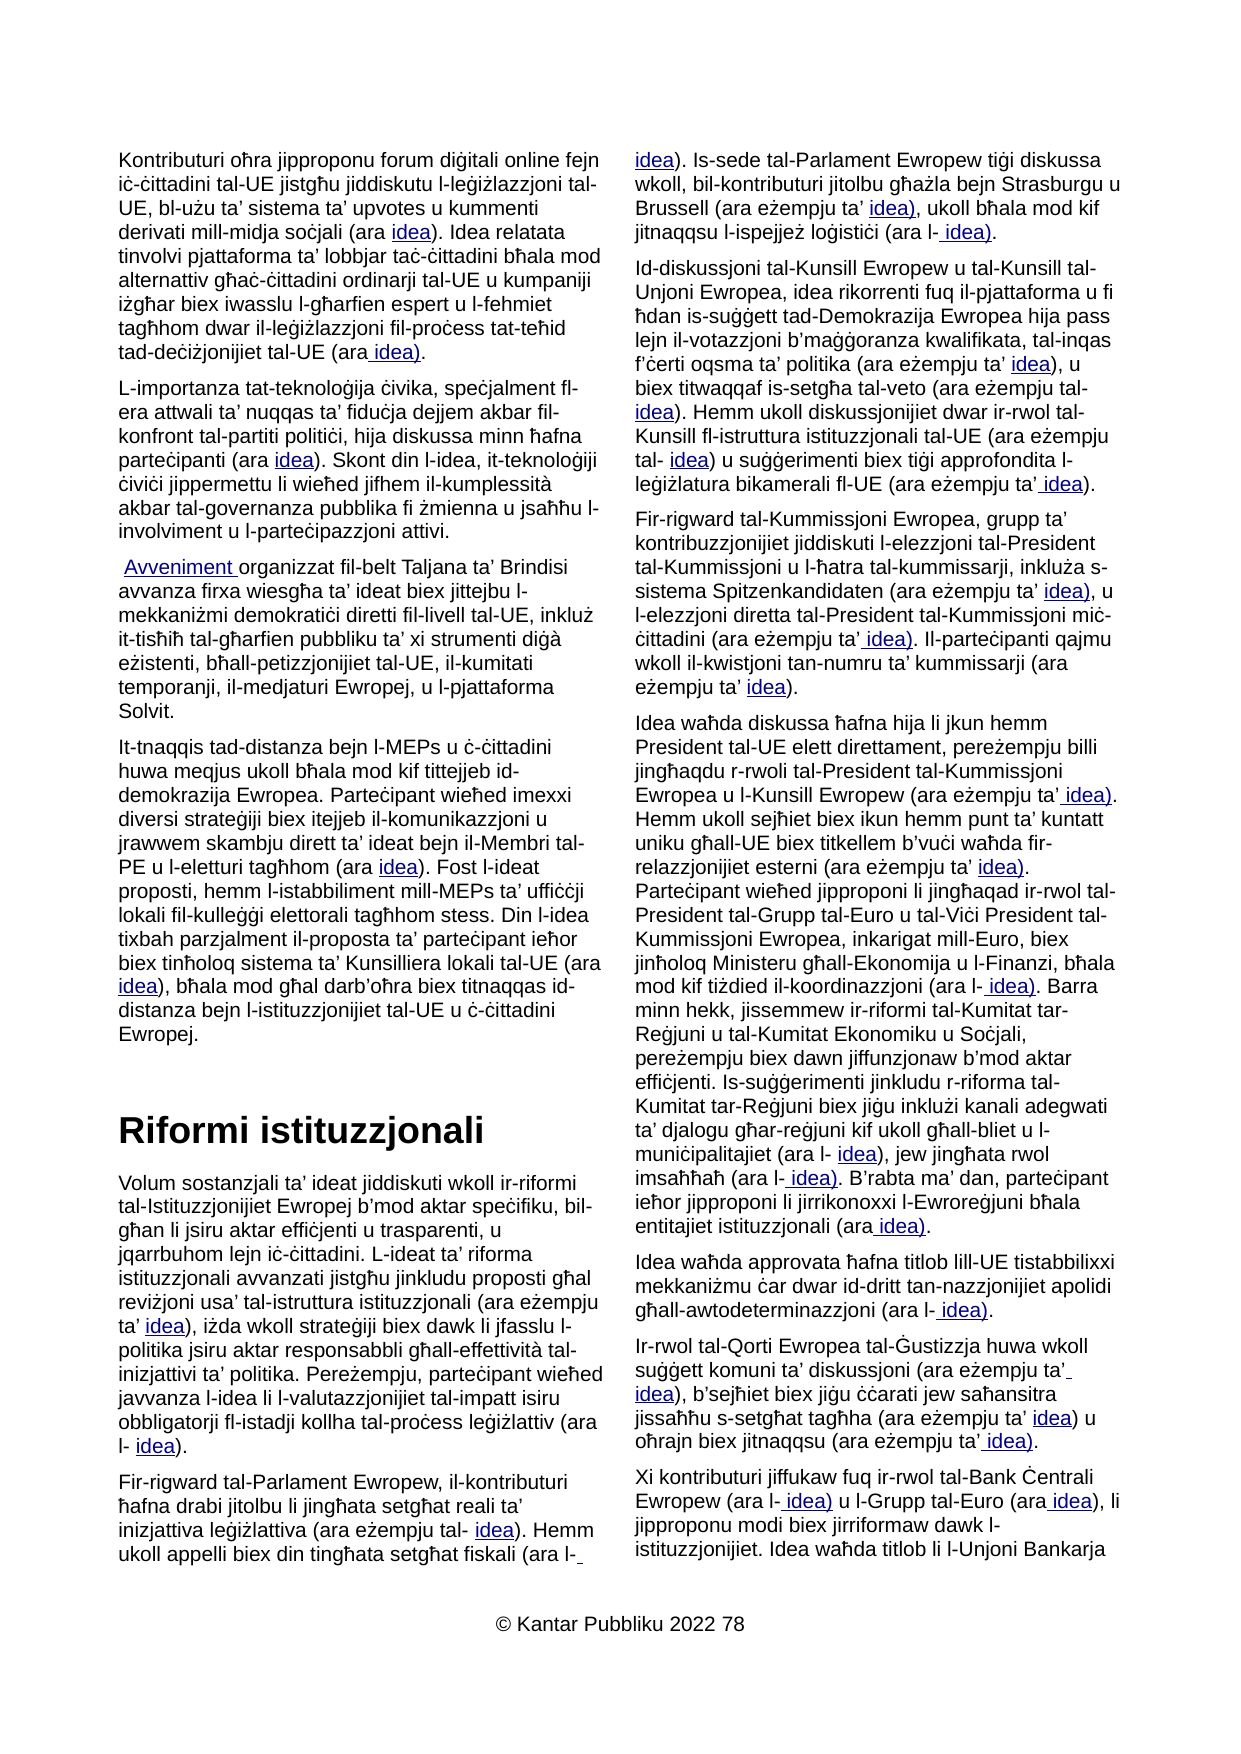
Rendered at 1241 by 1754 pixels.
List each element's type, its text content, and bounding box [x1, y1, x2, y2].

text Fir-rigward tal-Parlament Ewropew, il-kontributuri ħafna drabi jitolbu li jingħata setgħat reali ta’ inizjattiva leġiżlattiva (ara eżempju tal- idea). Hemm ukoll appelli biex din tingħata setgħat fiskali (ara l- [118, 1470, 605, 1566]
text idea). Is-sede tal-Parlament Ewropew tiġi diskussa wkoll, bil-kontributuri jitolbu għażla bejn Strasburgu u Brussell (ara eżempju ta’ idea), ukoll bħala mod kif jitnaqqsu l-ispejjeż loġistiċi (ara l- idea). [635, 148, 1122, 244]
text Avveniment organizzat fil-belt Taljana ta’ Brindisi avvanza firxa wiesgħa ta’ ideat biex jittejbu l-mekkaniżmi demokratiċi diretti fil-livell tal-UE, inkluż it-tisħiħ tal-għarfien pubbliku ta’ xi strumenti diġà eżistenti, bħall-petizzjonijiet tal-UE, il-kumitati temporanji, il-medjaturi Ewropej, u l-pjattaforma Solvit. [118, 555, 605, 723]
text It-tnaqqis tad-distanza bejn l-MEPs u ċ-ċittadini huwa meqjus ukoll bħala mod kif tittejjeb id-demokrazija Ewropea. Parteċipant wieħed imexxi diversi strateġiji biex itejjeb il-komunikazzjoni u jrawwem skambju dirett ta’ ideat bejn il-Membri tal-PE u l-eletturi tagħhom (ara idea). Fost l-ideat proposti, hemm l-istabbiliment mill-MEPs ta’ uffiċċji lokali fil-kulleġġi elettorali tagħhom stess. Din l-idea tixbah parzjalment il-proposta ta’ parteċipant ieħor biex tinħoloq sistema ta’ Kunsilliera lokali tal-UE (ara idea), bħala mod għal darb’oħra biex titnaqqas id-distanza bejn l-istituzzjonijiet tal-UE u ċ-ċittadini Ewropej. [118, 735, 605, 1046]
text Idea waħda approvata ħafna titlob lill-UE tistabbilixxi mekkaniżmu ċar dwar id-dritt tan-nazzjonijiet apolidi għall-awtodeterminazzjoni (ara l- idea). [635, 1250, 1122, 1322]
subtitle Riformi istituzzjonali [118, 1109, 605, 1152]
text Ir-rwol tal-Qorti Ewropea tal-Ġustizzja huwa wkoll suġġett komuni ta’ diskussjoni (ara eżempju ta’ idea), b’sejħiet biex jiġu ċċarati jew saħansitra jissaħħu s-setgħat tagħha (ara eżempju ta’ idea) u oħrajn biex jitnaqqsu (ara eżempju ta’ idea). [635, 1333, 1122, 1453]
text L-importanza tat-teknoloġija ċivika, speċjalment fl-era attwali ta’ nuqqas ta’ fiduċja dejjem akbar fil-konfront tal-partiti politiċi, hija diskussa minn ħafna parteċipanti (ara idea). Skont din l-idea, it-teknoloġiji ċiviċi jippermettu li wieħed jifhem il-kumplessità akbar tal-governanza pubblika fi żmienna u jsaħħu l-involviment u l-parteċipazzjoni attivi. [118, 376, 605, 543]
text Idea waħda diskussa ħafna hija li jkun hemm President tal-UE elett direttament, pereżempju billi jingħaqdu r-rwoli tal-President tal-Kummissjoni Ewropea u l-Kunsill Ewropew (ara eżempju ta’ idea). Hemm ukoll sejħiet biex ikun hemm punt ta’ kuntatt uniku għall-UE biex titkellem b’vuċi waħda fir-relazzjonijiet esterni (ara eżempju ta’ idea). Parteċipant wieħed jipproponi li jingħaqad ir-rwol tal-President tal-Grupp tal-Euro u tal-Viċi President tal-Kummissjoni Ewropea, inkarigat mill-Euro, biex jinħoloq Ministeru għall-Ekonomija u l-Finanzi, bħala mod kif tiżdied il-koordinazzjoni (ara l- idea). Barra minn hekk, jissemmew ir-riformi tal-Kumitat tar-Reġjuni u tal-Kumitat Ekonomiku u Soċjali, pereżempju biex dawn jiffunzjonaw b’mod aktar effiċjenti. Is-suġġerimenti jinkludu r-riforma tal-Kumitat tar-Reġjuni biex jiġu inklużi kanali adegwati ta’ djalogu għar-reġjuni kif ukoll għall-bliet u l-muniċipalitajiet (ara l- idea), jew jingħata rwol imsaħħaħ (ara l- idea). B’rabta ma’ dan, parteċipant ieħor jipproponi li jirrikonoxxi l-Ewroreġjuni bħala entitajiet istituzzjonali (ara idea). [635, 711, 1122, 1238]
text Id-diskussjoni tal-Kunsill Ewropew u tal-Kunsill tal-Unjoni Ewropea, idea rikorrenti fuq il-pjattaforma u fi ħdan is-suġġett tad-Demokrazija Ewropea hija pass lejn il-votazzjoni b’maġġoranza kwalifikata, tal-inqas f’ċerti oqsma ta’ politika (ara eżempju ta’ idea), u biex titwaqqaf is-setgħa tal-veto (ara eżempju tal- idea). Hemm ukoll diskussjonijiet dwar ir-rwol tal-Kunsill fl-istruttura istituzzjonali tal-UE (ara eżempju tal- idea) u suġġerimenti biex tiġi approfondita l-leġiżlatura bikamerali fl-UE (ara eżempju ta’ idea). [635, 256, 1122, 495]
text Xi kontributuri jiffukaw fuq ir-rwol tal-Bank Ċentrali Ewropew (ara l- idea) u l-Grupp tal-Euro (ara idea), li jipproponu modi biex jirriformaw dawk l-istituzzjonijiet. Idea waħda titlob li l-Unjoni Bankarja [635, 1465, 1122, 1561]
text Kontributuri oħra jipproponu forum diġitali online fejn iċ-ċittadini tal-UE jistgħu jiddiskutu l-leġiżlazzjoni tal-UE, bl-użu ta’ sistema ta’ upvotes u kummenti derivati mill-midja soċjali (ara idea). Idea relatata tinvolvi pjattaforma ta’ lobbjar taċ-ċittadini bħala mod alternattiv għaċ-ċittadini ordinarji tal-UE u kumpaniji iżgħar biex iwasslu l-għarfien espert u l-fehmiet tagħhom dwar il-leġiżlazzjoni fil-proċess tat-teħid tad-deċiżjonijiet tal-UE (ara idea). [118, 148, 605, 364]
text Volum sostanzjali ta’ ideat jiddiskuti wkoll ir-riformi tal-Istituzzjonijiet Ewropej b’mod aktar speċifiku, bil-għan li jsiru aktar effiċjenti u trasparenti, u jqarrbuhom lejn iċ-ċittadini. L-ideat ta’ riforma istituzzjonali avvanzati jistgħu jinkludu proposti għal reviżjoni usa’ tal-istruttura istituzzjonali (ara eżempju ta’ idea), iżda wkoll strateġiji biex dawk li jfasslu l-politika jsiru aktar responsabbli għall-effettività tal-inizjattivi ta’ politika. Pereżempju, parteċipant wieħed javvanza l-idea li l-valutazzjonijiet tal-impatt isiru obbligatorji fl-istadji kollha tal-proċess leġiżlattiv (ara l- idea). [118, 1170, 605, 1458]
text Fir-rigward tal-Kummissjoni Ewropea, grupp ta’ kontribuzzjonijiet jiddiskuti l-elezzjoni tal-President tal-Kummissjoni u l-ħatra tal-kummissarji, inkluża s-sistema Spitzenkandidaten (ara eżempju ta’ idea), u l-elezzjoni diretta tal-President tal-Kummissjoni miċ-ċittadini (ara eżempju ta’ idea). Il-parteċipanti qajmu wkoll il-kwistjoni tan-numru ta’ kummissarji (ara eżempju ta’ idea). [635, 507, 1122, 699]
